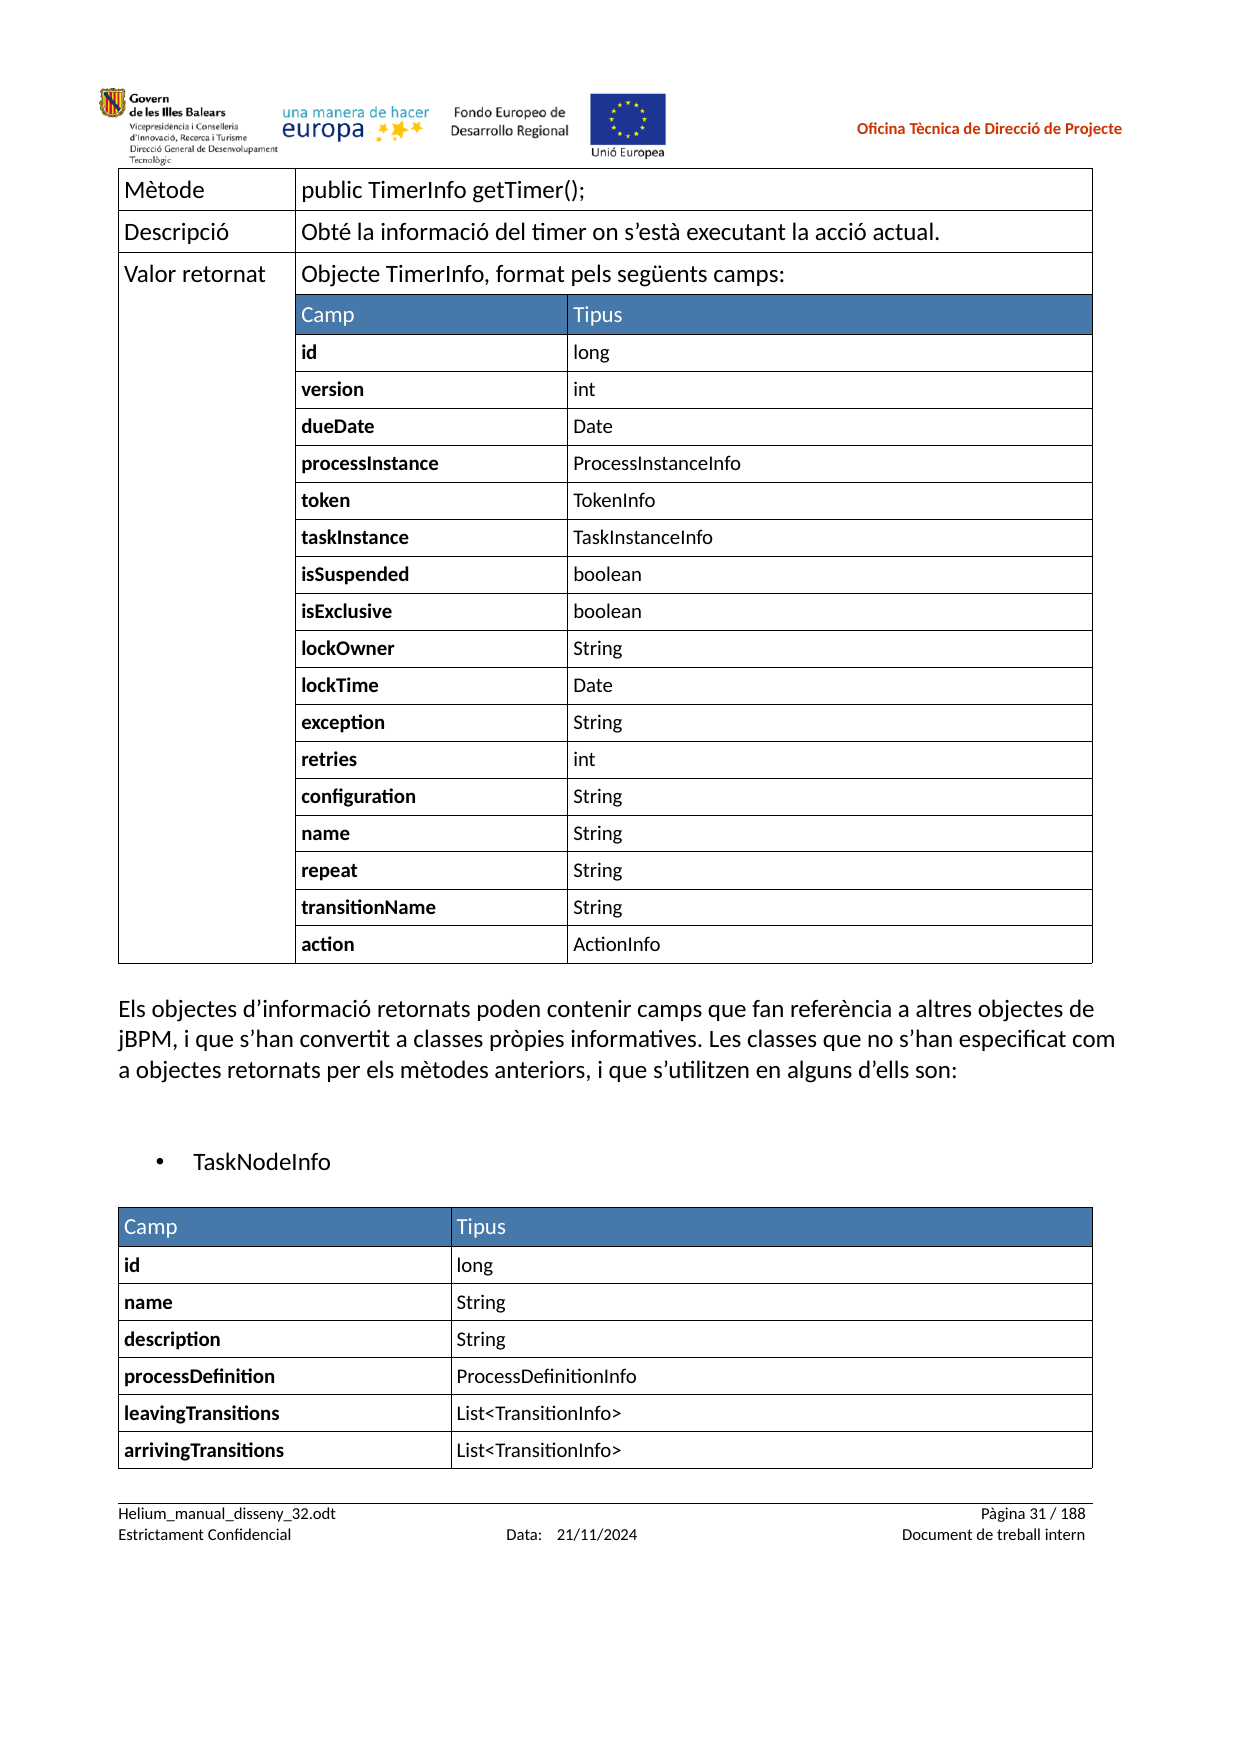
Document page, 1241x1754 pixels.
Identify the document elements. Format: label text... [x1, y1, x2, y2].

table_cell Objecte TimerInfo, format pels següents camps: [296, 253, 1092, 294]
table_cell id [119, 1247, 451, 1283]
table_cell lockOwner [296, 631, 567, 667]
table_cell isSuspended [296, 557, 567, 593]
table_cell long [452, 1247, 1092, 1283]
table_cell Descripció [119, 211, 295, 252]
table_cell TaskInstanceInfo [568, 520, 1092, 556]
table_cell int [568, 742, 1092, 777]
table_cell String [568, 779, 1092, 814]
table_cell String [452, 1284, 1092, 1320]
text Els objectes d’informació retornats poden contenir camps que fan referència a altres objectes de jBPM, i que s’han convertit a classes pròpies informatives. Les classes que no s’han especificat com a objectes retornats per els mètodes anteriors, i que s’utilitzen en alguns d’ells son: [118, 993, 1122, 1084]
table_cell taskInstance [296, 520, 567, 556]
table_cell String [568, 705, 1092, 741]
table_cell name [296, 816, 567, 851]
picture [99, 87, 668, 166]
table_cell String [568, 816, 1092, 851]
table_cell String [568, 890, 1092, 925]
table_header Mètode [119, 169, 295, 210]
table_cell lockTime [296, 668, 567, 703]
table_cell Obté la informació del timer on s’està executant la acció actual. [296, 211, 1092, 252]
table_cell retries [296, 742, 567, 777]
table_cell configuration [296, 779, 567, 814]
table_header Tipus [452, 1208, 1092, 1246]
table_cell token [296, 483, 567, 519]
table_cell int [568, 372, 1092, 408]
table_cell dueDate [296, 409, 567, 445]
table_cell ActionInfo [568, 926, 1092, 962]
table_cell repeat [296, 852, 567, 888]
table_cell Date [568, 409, 1092, 445]
table_cell List<TransitionInfo> [452, 1395, 1092, 1431]
table_cell name [119, 1284, 451, 1320]
table_cell boolean [568, 594, 1092, 629]
table_cell isExclusive [296, 594, 567, 629]
table_cell String [452, 1321, 1092, 1357]
table_header Camp [119, 1208, 451, 1246]
table_cell String [568, 852, 1092, 888]
table_cell id [296, 335, 567, 371]
table_cell transitionName [296, 890, 567, 925]
table_cell Valor retornat [119, 253, 295, 962]
table_cell Date [568, 668, 1092, 703]
table_cell leavingTransitions [119, 1395, 451, 1431]
table_cell long [568, 335, 1092, 371]
table_cell action [296, 926, 567, 962]
table_cell processDefinition [119, 1358, 451, 1394]
table_cell description [119, 1321, 451, 1357]
table_cell TokenInfo [568, 483, 1092, 519]
table_cell version [296, 372, 567, 408]
list TaskNodeInfo [156, 1146, 1122, 1176]
table_cell String [568, 631, 1092, 667]
table_cell ProcessDefinitionInfo [452, 1358, 1092, 1394]
table_cell boolean [568, 557, 1092, 593]
table_cell Tipus [568, 295, 1092, 334]
table_cell List<TransitionInfo> [452, 1432, 1092, 1468]
table_header public TimerInfo getTimer(); [296, 169, 1092, 210]
table_cell processInstance [296, 446, 567, 482]
table_cell exception [296, 705, 567, 741]
table_cell Camp [296, 295, 567, 334]
table_cell ProcessInstanceInfo [568, 446, 1092, 482]
table_cell arrivingTransitions [119, 1432, 451, 1468]
